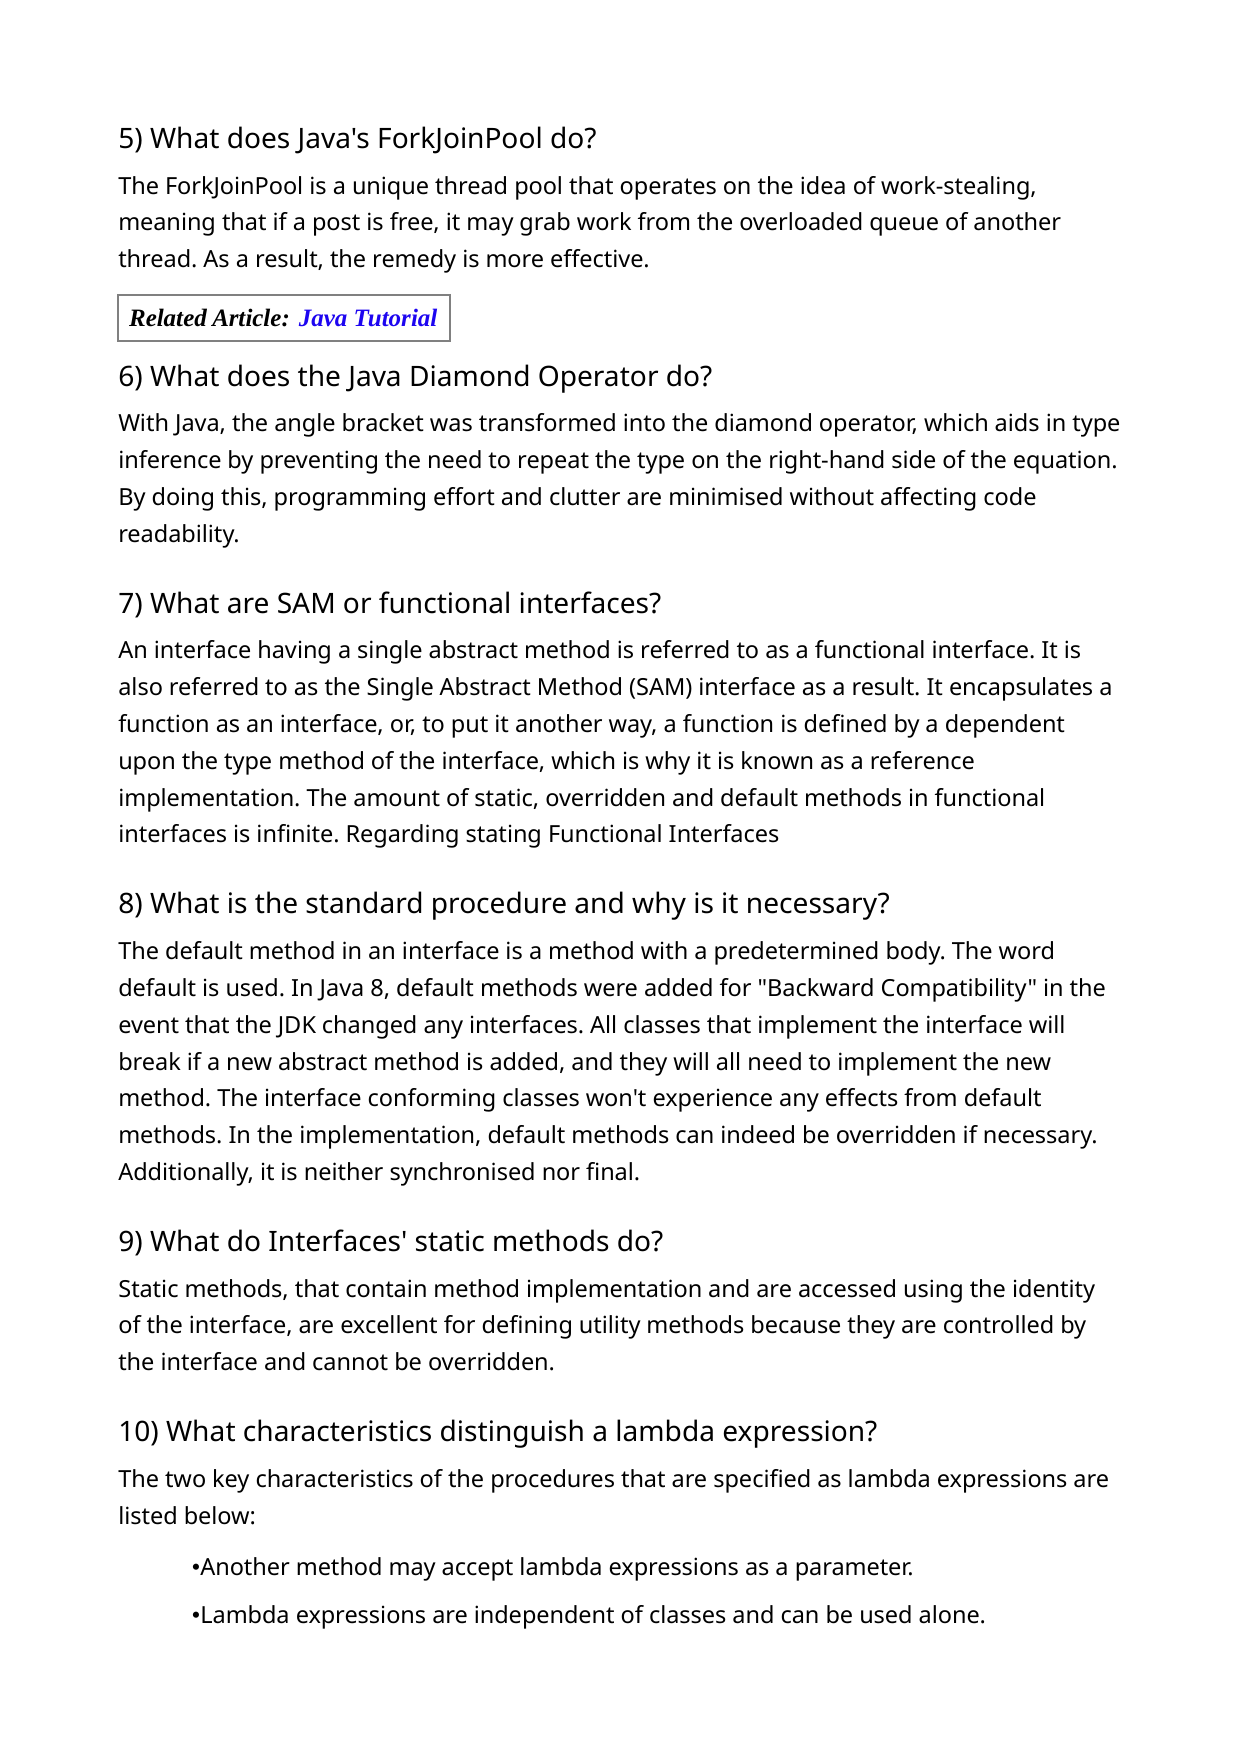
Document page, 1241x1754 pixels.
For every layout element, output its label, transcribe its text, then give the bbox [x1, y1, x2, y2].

text The default method in an interface is a method with a predetermined body. The word default is used. In Java 8, default methods were added for "Backward Compatibility" in the event that the JDK changed any interfaces. All classes that implement the interface will break if a new abstract method is added, and they will all need to implement the new method. The interface conforming classes won't experience any effects from default methods. In the implementation, default methods can indeed be overridden if necessary. Additionally, it is neither synchronised nor final. [118, 934, 1122, 1187]
list Another method may accept lambda expressions as a parameter. [118, 1550, 1122, 1582]
text The two key characteristics of the procedures that are specified as lambda expressions are listed below: [118, 1462, 1122, 1531]
subtitle 5) What does Java's ForkJoinPool do? [118, 118, 1122, 156]
list Lambda expressions are independent of classes and can be used alone. [118, 1598, 1122, 1630]
text With Java, the angle bracket was transformed into the diamond operator, which aids in type inference by preventing the need to repeat the type on the right-hand side of the equation. By doing this, programming effort and clutter are minimised without affecting code readability. [118, 407, 1122, 549]
text An interface having a single abstract method is referred to as a functional interface. It is also referred to as the Single Abstract Method (SAM) interface as a result. It encapsulates a function as an interface, or, to put it another way, a function is defined by a dependent upon the type method of the interface, which is why it is known as a reference implementation. The amount of static, overridden and default methods in functional interfaces is infinite. Regarding stating Functional Interfaces [118, 634, 1122, 850]
subtitle 7) What are SAM or functional interfaces? [118, 583, 1122, 621]
text Static methods, that contain method implementation and are accessed using the identity of the interface, are excellent for defining utility methods because they are controlled by the interface and cannot be overridden. [118, 1272, 1122, 1377]
subtitle 9) What do Interfaces' static methods do? [118, 1221, 1122, 1259]
table_header Related Article: Java Tutorial [119, 296, 449, 340]
subtitle 6) What does the Java Diamond Operator do? [118, 356, 1122, 394]
subtitle 8) What is the standard procedure and why is it necessary? [118, 884, 1122, 922]
text The ForkJoinPool is a unique thread pool that operates on the idea of work-stealing, meaning that if a post is free, it may grab work from the overloaded queue of another thread. As a result, the remedy is more effective. [118, 169, 1122, 274]
subtitle 10) What characteristics distinguish a lambda expression? [118, 1411, 1122, 1450]
